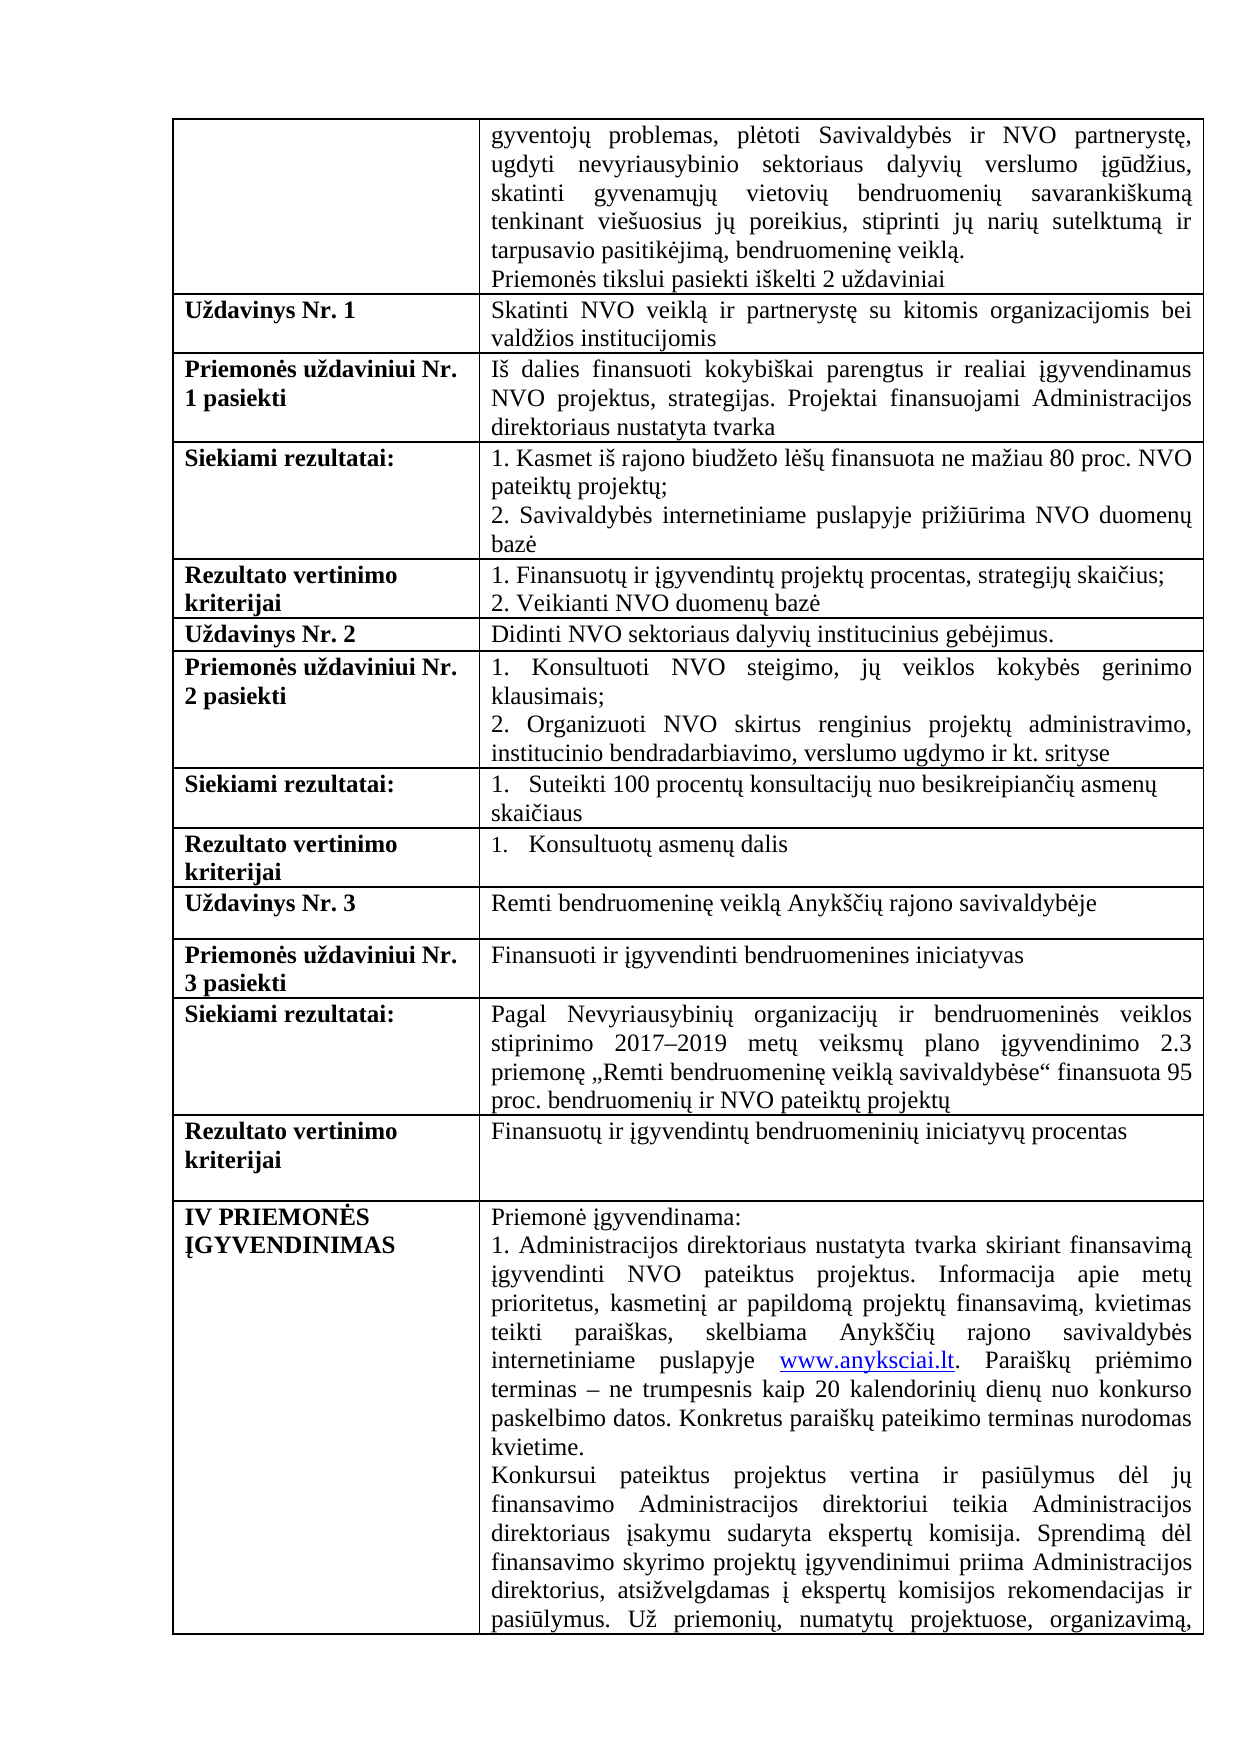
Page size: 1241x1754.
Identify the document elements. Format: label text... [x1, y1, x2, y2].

table_cell Finansuoti ir įgyvendinti bendruomenines iniciatyvas [480, 940, 1203, 997]
table_cell [1204, 1200, 1208, 1633]
table_cell Priemonės uždaviniui Nr. 2 pasiekti [174, 652, 479, 767]
table_cell Skatinti NVO veiklą ir partnerystę su kitomis organizacijomis bei valdžios institucijomis [480, 295, 1203, 352]
table_cell Rezultato vertinimo kriterijai [174, 560, 479, 617]
table_cell Rezultato vertinimo kriterijai [174, 829, 479, 886]
table_cell gyventojų problemas, plėtoti Savivaldybės ir NVO partnerystę, ugdyti nevyriausybinio sektoriaus dalyvių verslumo įgūdžius, skatinti gyvenamųjų vietovių bendruomenių savarankiškumą tenkinant viešuosius jų poreikius, stiprinti jų narių sutelktumą ir tarpusavio pasitikėjimą, bendruomeninę veiklą. Priemonės tikslui pasiekti iškelti 2 uždaviniai [480, 120, 1203, 293]
table_cell Priemonės uždaviniui Nr. 3 pasiekti [174, 940, 479, 997]
table_cell 1. Kasmet iš rajono biudžeto lėšų finansuota ne mažiau 80 proc. NVO pateiktų projektų; 2. Savivaldybės internetiniame puslapyje prižiūrima NVO duomenų bazė [480, 443, 1203, 558]
table_cell [1204, 827, 1208, 886]
table_cell Rezultato vertinimo kriterijai [174, 1116, 479, 1200]
table_cell [1204, 767, 1208, 827]
table_cell Uždavinys Nr. 3 [174, 888, 479, 938]
table_cell Siekiami rezultatai: [174, 769, 479, 827]
table_cell Uždavinys Nr. 1 [174, 295, 479, 352]
table_cell [1204, 1114, 1208, 1200]
table_cell [1204, 886, 1208, 938]
table_cell Siekiami rezultatai: [174, 443, 479, 558]
table_cell [1204, 293, 1208, 352]
table_cell Finansuotų ir įgyvendintų bendruomeninių iniciatyvų procentas [480, 1116, 1203, 1200]
table_cell [174, 120, 479, 293]
table_cell [1204, 650, 1208, 767]
table_cell Siekiami rezultatai: [174, 999, 479, 1114]
table_cell 1. Suteikti 100 procentų konsultacijų nuo besikreipiančių asmenų skaičiaus [480, 769, 1203, 827]
table_cell [1204, 441, 1208, 558]
table_cell [1204, 352, 1208, 441]
table_cell [1204, 617, 1208, 650]
table_cell Didinti NVO sektoriaus dalyvių institucinius gebėjimus. [480, 619, 1203, 650]
table_cell [1204, 997, 1208, 1114]
table_cell 1. Konsultuotų asmenų dalis [480, 829, 1203, 886]
table_cell Priemonė įgyvendinama: 1. Administracijos direktoriaus nustatyta tvarka skiriant finansavimą įgyvendinti NVO pateiktus projektus. Informacija apie metų prioritetus, kasmetinį ar papildomą projektų finansavimą, kvietimas teikti paraiškas, skelbiama Anykščių rajono savivaldybės internetiniame puslapyje www.anyksciai.lt. Paraiškų priėmimo terminas – ne trumpesnis kaip 20 kalendorinių dienų nuo konkurso paskelbimo datos. Konkretus paraiškų pateikimo terminas nurodomas kvietime. Konkursui pateiktus projektus vertina ir pasiūlymus dėl jų finansavimo Administracijos direktoriui teikia Administracijos direktoriaus įsakymu sudaryta ekspertų komisija. Sprendimą dėl finansavimo skyrimo projektų įgyvendinimui priima Administracijos direktorius, atsižvelgdamas į ekspertų komisijos rekomendacijas ir pasiūlymus. Už priemonių, numatytų projektuose, organizavimą, [480, 1202, 1203, 1633]
table_cell IV PRIEMONĖS ĮGYVENDINIMAS [174, 1202, 479, 1633]
table_cell Uždavinys Nr. 2 [174, 619, 479, 650]
table_cell [1204, 558, 1208, 617]
table_cell Pagal Nevyriausybinių organizacijų ir bendruomeninės veiklos stiprinimo 2017–2019 metų veiksmų plano įgyvendinimo 2.3 priemonę „Remti bendruomeninę veiklą savivaldybėse“ finansuota 95 proc. bendruomenių ir NVO pateiktų projektų [480, 999, 1203, 1114]
table_cell [1204, 118, 1208, 293]
table_cell [1204, 938, 1208, 997]
table_cell Priemonės uždaviniui Nr. 1 pasiekti [174, 354, 479, 441]
table_cell 1. Konsultuoti NVO steigimo, jų veiklos kokybės gerinimo klausimais; 2. Organizuoti NVO skirtus renginius projektų administravimo, institucinio bendradarbiavimo, verslumo ugdymo ir kt. srityse [480, 652, 1203, 767]
table_cell Remti bendruomeninę veiklą Anykščių rajono savivaldybėje [480, 888, 1203, 938]
table_cell Iš dalies finansuoti kokybiškai parengtus ir realiai įgyvendinamus NVO projektus, strategijas. Projektai finansuojami Administracijos direktoriaus nustatyta tvarka [480, 354, 1203, 441]
table_cell 1. Finansuotų ir įgyvendintų projektų procentas, strategijų skaičius; 2. Veikianti NVO duomenų bazė [480, 560, 1203, 617]
